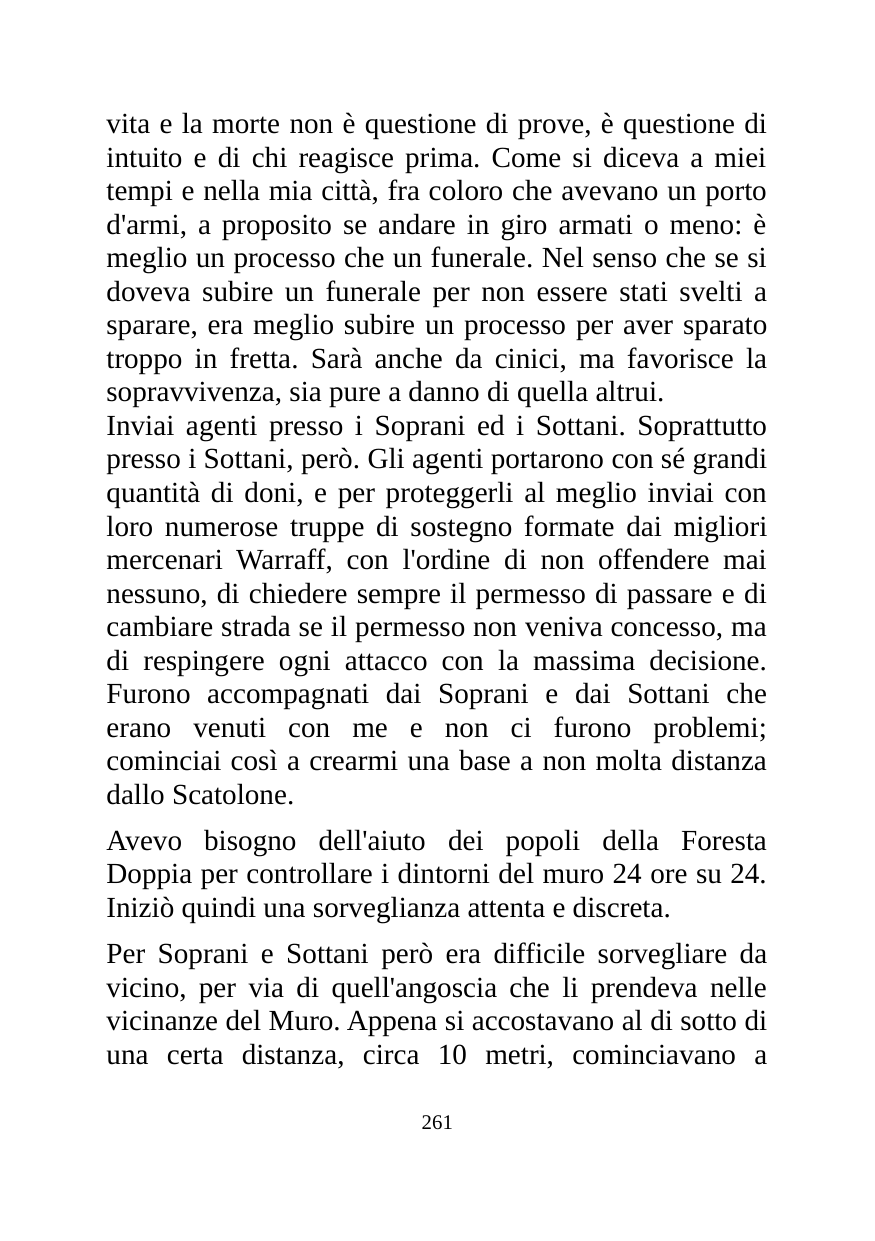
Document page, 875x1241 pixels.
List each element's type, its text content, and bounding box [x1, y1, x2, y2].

text Inviai agenti presso i Soprani ed i Sottani. Soprattutto presso i Sottani, però. Gli agenti portarono con sé grandi quantità di doni, e per proteggerli al meglio inviai con loro numerose truppe di sostegno formate dai migliori mercenari Warraff, con l'ordine di non offendere mai nessuno, di chiedere sempre il permesso di passare e di cambiare strada se il permesso non veniva concesso, ma di respingere ogni attacco con la massima decisione. Furono accompagnati dai Soprani e dai Sottani che erano venuti con me e non ci furono problemi; cominciai così a crearmi una base a non molta distanza dallo Scatolone. [106, 408, 768, 811]
text Per Soprani e Sottani però era difficile sorvegliare da vicino, per via di quell'angoscia che li prendeva nelle vicinanze del Muro. Appena si accostavano al di sotto di una certa distanza, circa 10 metri, cominciavano a [106, 936, 768, 1070]
text vita e la morte non è questione di prove, è questione di intuito e di chi reagisce prima. Come si diceva a miei tempi e nella mia città, fra coloro che avevano un porto d'armi, a proposito se andare in giro armati o meno: è meglio un processo che un funerale. Nel senso che se si doveva subire un funerale per non essere stati svelti a sparare, era meglio subire un processo per aver sparato troppo in fretta. Sarà anche da cinici, ma favorisce la sopravvivenza, sia pure a danno di quella altrui. [106, 106, 768, 408]
text Avevo bisogno dell'aiuto dei popoli della Foresta Doppia per controllare i dintorni del muro 24 ore su 24. Iniziò quindi una sorveglianza attenta e discreta. [106, 823, 768, 924]
